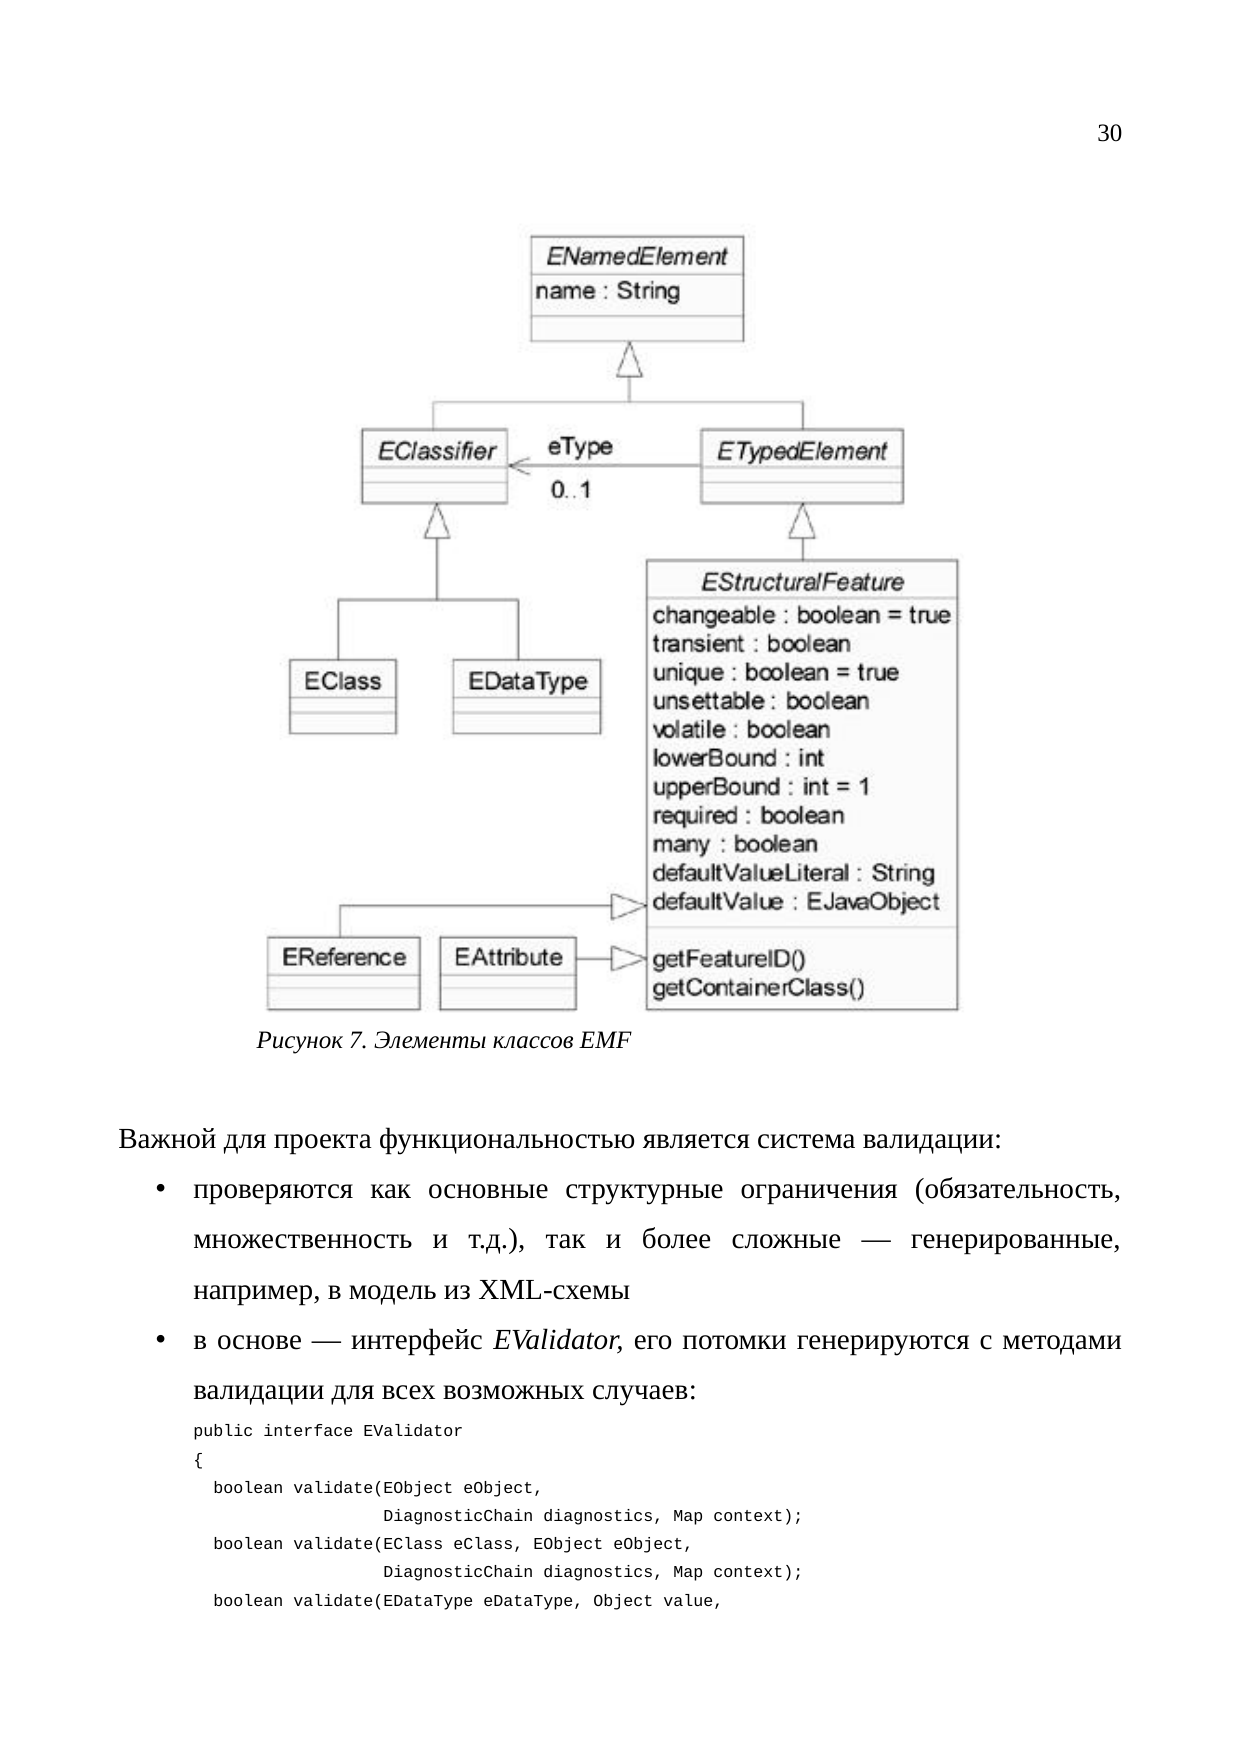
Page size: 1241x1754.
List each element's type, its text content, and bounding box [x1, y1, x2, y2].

list проверяются как основные структурные ограничения (обязательность, множественность и т.д.), так и более сложные — генерированные, например, в модель из XML-схемы [156, 1171, 1122, 1305]
list boolean validate(EClass eClass, EObject eObject, [156, 1536, 1122, 1554]
list DiagnosticChain diagnostics, Map context); [156, 1564, 1122, 1583]
picture [256, 206, 979, 1025]
list Рисунок 7. Элементы классов EMF [256, 1025, 979, 1054]
list public interface EValidator [156, 1423, 1122, 1442]
list DiagnosticChain diagnostics, Map context); [156, 1507, 1122, 1526]
list в основе — интерфейс EValidator, его потомки генерируются с методами валидации для всех возможных случаев: [156, 1322, 1122, 1406]
list boolean validate(EDataType eDataType, Object value, [156, 1592, 1122, 1611]
list Важной для проекта функциональностью является система валидации: [81, 1121, 1122, 1154]
list { [156, 1451, 1122, 1470]
list boolean validate(EObject eObject, [156, 1479, 1122, 1498]
